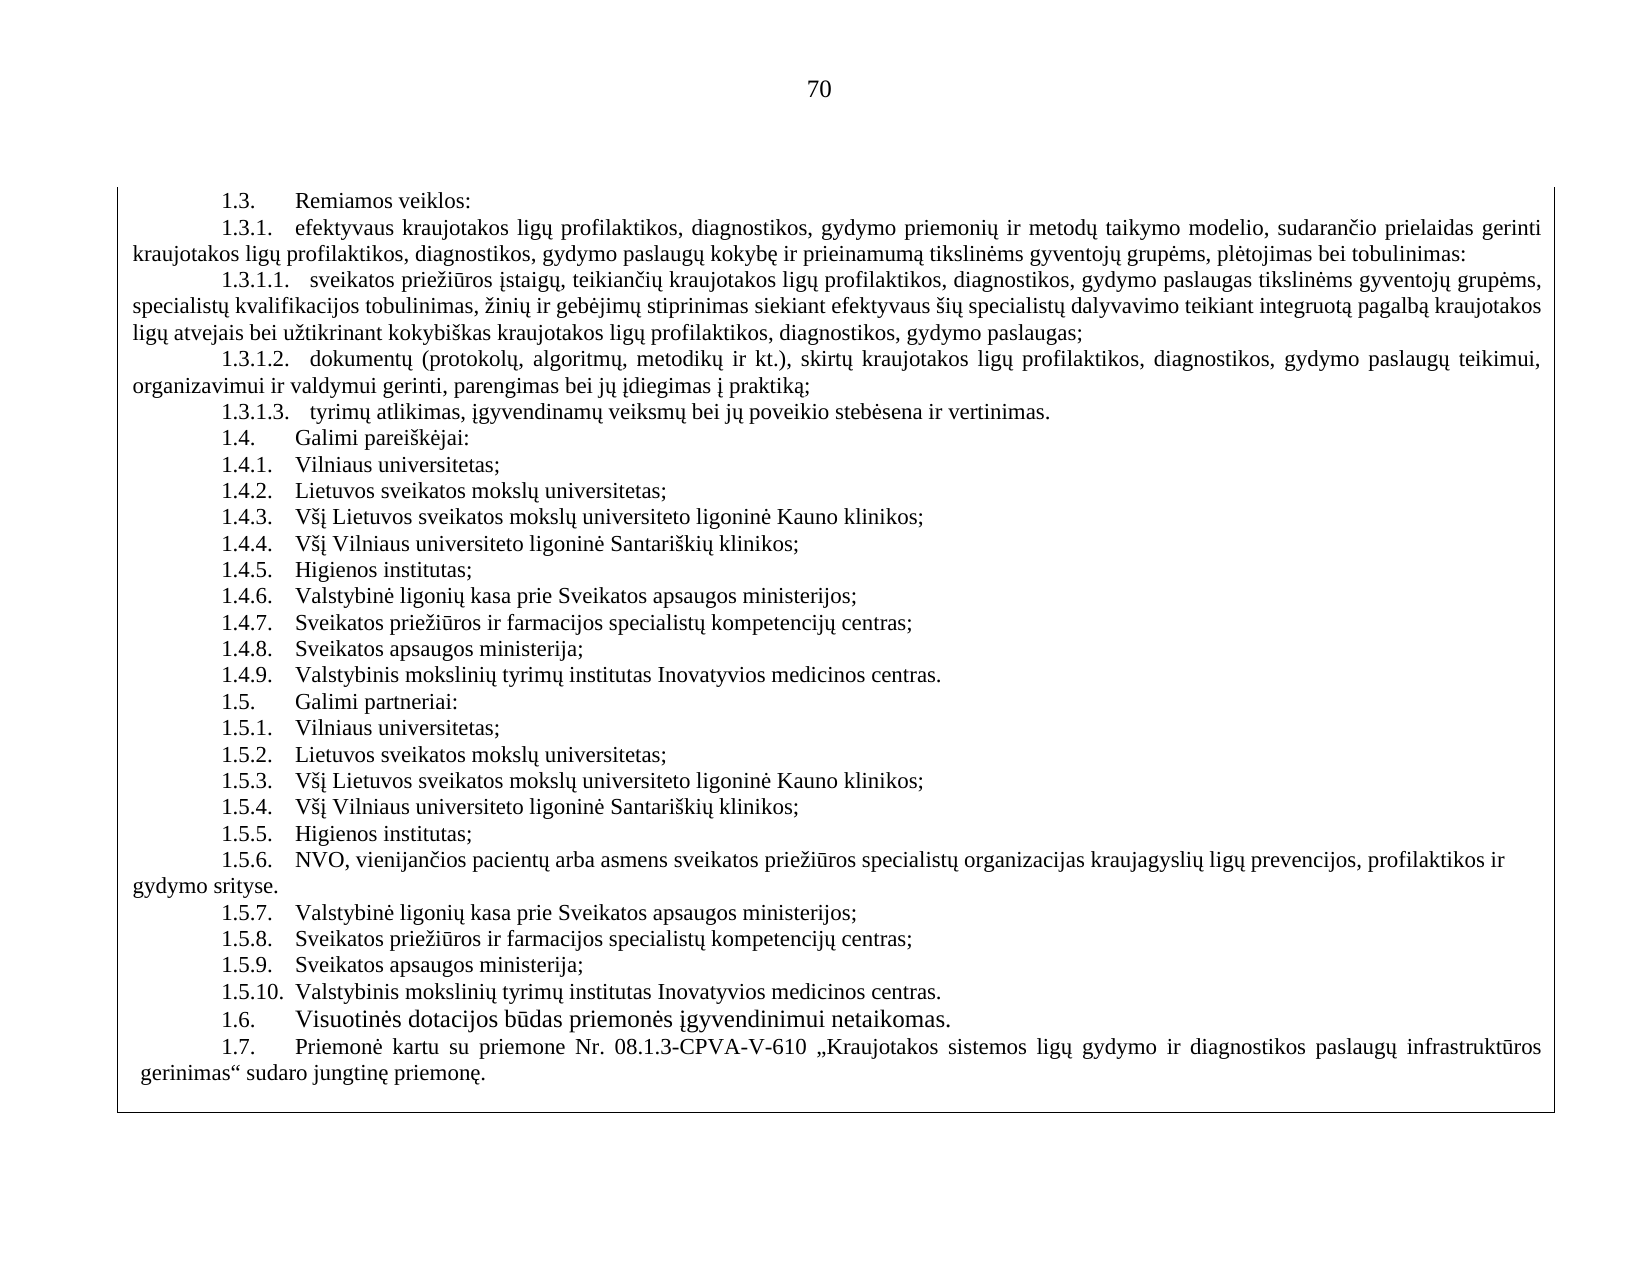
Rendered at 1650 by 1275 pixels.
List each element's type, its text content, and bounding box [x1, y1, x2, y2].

table_cell 1.3. Remiamos veiklos: 1.3.1. efektyvaus kraujotakos ligų profilaktikos, diagnostikos, gydymo priemonių ir metodų taikymo modelio, sudarančio prielaidas gerinti kraujotakos ligų profilaktikos, diagnostikos, gydymo paslaugų kokybę ir prieinamumą tikslinėms gyventojų grupėms, plėtojimas bei tobulinimas: 1.3.1.1. sveikatos priežiūros įstaigų, teikiančių kraujotakos ligų profilaktikos, diagnostikos, gydymo paslaugas tikslinėms gyventojų grupėms, specialistų kvalifikacijos tobulinimas, žinių ir gebėjimų stiprinimas siekiant efektyvaus šių specialistų dalyvavimo teikiant integruotą pagalbą kraujotakos ligų atvejais bei užtikrinant kokybiškas kraujotakos ligų profilaktikos, diagnostikos, gydymo paslaugas; 1.3.1.2. dokumentų (protokolų, algoritmų, metodikų ir kt.), skirtų kraujotakos ligų profilaktikos, diagnostikos, gydymo paslaugų teikimui, organizavimui ir valdymui gerinti, parengimas bei jų įdiegimas į praktiką; 1.3.1.3. tyrimų atlikimas, įgyvendinamų veiksmų bei jų poveikio stebėsena ir vertinimas. [118, 187, 1554, 424]
table_cell 1.4. Galimi pareiškėjai: 1.4.1. Vilniaus universitetas; 1.4.2. Lietuvos sveikatos mokslų universitetas; 1.4.3. Všį Lietuvos sveikatos mokslų universiteto ligoninė Kauno klinikos; 1.4.4. Všį Vilniaus universiteto ligoninė Santariškių klinikos; 1.4.5. Higienos institutas; 1.4.6. Valstybinė ligonių kasa prie Sveikatos apsaugos ministerijos; 1.4.7. Sveikatos priežiūros ir farmacijos specialistų kompetencijų centras; 1.4.8. Sveikatos apsaugos ministerija; 1.4.9. Valstybinis mokslinių tyrimų institutas Inovatyvios medicinos centras. [118, 424, 1554, 688]
table_cell 1.5. Galimi partneriai: 1.5.1. Vilniaus universitetas; 1.5.2. Lietuvos sveikatos mokslų universitetas; 1.5.3. Všį Lietuvos sveikatos mokslų universiteto ligoninė Kauno klinikos; 1.5.4. Všį Vilniaus universiteto ligoninė Santariškių klinikos; 1.5.5. Higienos institutas; 1.5.6. NVO, vienijančios pacientų arba asmens sveikatos priežiūros specialistų organizacijas kraujagyslių ligų prevencijos, profilaktikos ir gydymo srityse. 1.5.7. Valstybinė ligonių kasa prie Sveikatos apsaugos ministerijos; 1.5.8. Sveikatos priežiūros ir farmacijos specialistų kompetencijų centras; 1.5.9. Sveikatos apsaugos ministerija; 1.5.10. Valstybinis mokslinių tyrimų institutas Inovatyvios medicinos centras. 1.6. Visuotinės dotacijos būdas priemonės įgyvendinimui netaikomas. 1.7. Priemonė kartu su priemone Nr. 08.1.3-CPVA-V-610 „Kraujotakos sistemos ligų gydymo ir diagnostikos paslaugų infrastruktūros gerinimas“ sudaro jungtinę priemonę. [118, 688, 1554, 1086]
table_cell [118, 1086, 1554, 1112]
